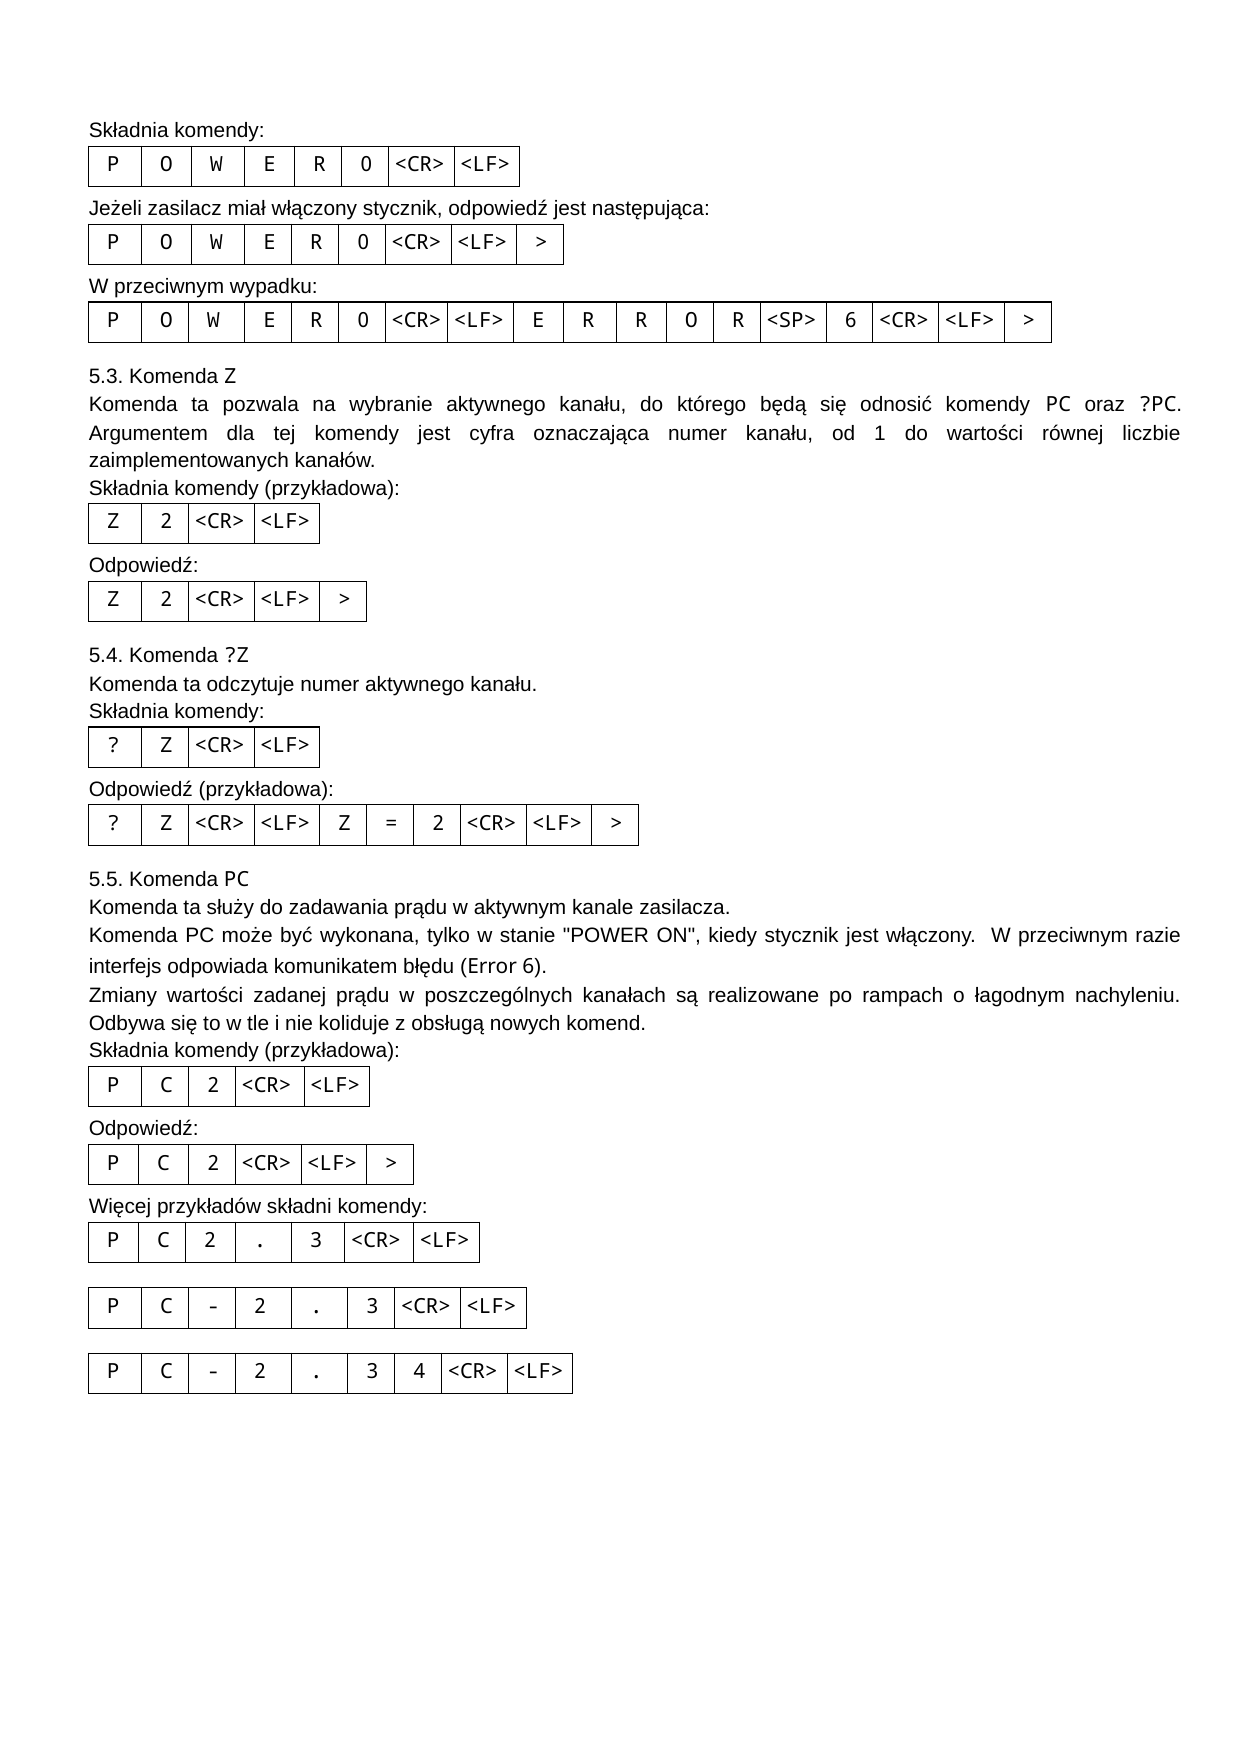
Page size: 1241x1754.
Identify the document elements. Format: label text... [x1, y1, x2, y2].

table_header > [320, 582, 366, 621]
table_header R [617, 303, 666, 342]
table_header - [189, 1354, 235, 1393]
table_header 2 [186, 1223, 235, 1262]
table_header W [192, 147, 244, 186]
table_header ? [89, 728, 141, 767]
table_header <CR> [461, 805, 526, 845]
table_header C [142, 1354, 188, 1393]
table_header > [517, 225, 563, 264]
text Składnia komendy: [88, 118, 1182, 142]
table_header 2 [189, 1067, 235, 1106]
table_header Z [142, 805, 188, 845]
table_header <CR> [873, 303, 938, 342]
table_header <LF> [305, 1067, 369, 1106]
table_header ? [89, 805, 141, 845]
table_header <CR> [386, 303, 447, 342]
table_header P [89, 1145, 138, 1184]
table_header <LF> [461, 1288, 526, 1327]
table_header <CR> [189, 728, 254, 767]
table_header = [367, 805, 413, 845]
table_header 4 [395, 1354, 441, 1393]
text 5.3. Komenda Z [88, 364, 1182, 388]
table_header R [292, 303, 338, 342]
table_header <LF> [508, 1354, 572, 1393]
table_header <LF> [527, 805, 591, 845]
table_header E [245, 225, 291, 264]
table_header <CR> [236, 1145, 301, 1184]
table_header C [139, 1145, 188, 1184]
table_header C [142, 1067, 188, 1106]
table_header <CR> [386, 225, 451, 264]
table_header P [89, 1223, 138, 1262]
table_header Z [89, 504, 141, 543]
table_header 2 [414, 805, 460, 845]
table_header 0 [342, 147, 388, 186]
table_header 2 [142, 582, 188, 621]
table_header P [89, 1354, 141, 1393]
table_header <CR> [189, 805, 254, 845]
table_header E [245, 147, 294, 186]
text 5.5. Komenda PC [88, 867, 1182, 891]
table_header <CR> [395, 1288, 460, 1327]
table_header <LF> [452, 225, 516, 264]
table_header 2 [189, 1145, 235, 1184]
table_header . [292, 1354, 347, 1393]
table_header O [142, 303, 188, 342]
table_header R [714, 303, 760, 342]
table_header <LF> [939, 303, 1004, 342]
text Zmiany wartości zadanej prądu w poszczególnych kanałach są realizowane po rampach o łagodnym nachyleniu. Odbywa się to w tle i nie koliduje z obsługą nowych komend. [88, 983, 1182, 1035]
text Odpowiedź (przykładowa): [88, 777, 1182, 801]
table_header Z [320, 805, 366, 845]
table_header <SP> [761, 303, 826, 342]
table_header Z [142, 728, 188, 767]
table_header O [667, 303, 713, 342]
table_header . [292, 1288, 347, 1327]
table_header <CR> [189, 582, 254, 621]
table_header 2 [236, 1288, 291, 1327]
table_header > [1005, 303, 1051, 342]
table_header P [89, 225, 141, 264]
table_header <CR> [236, 1067, 304, 1106]
table_header W [192, 225, 244, 264]
text Jeżeli zasilacz miał włączony stycznik, odpowiedź jest następująca: [88, 196, 1182, 220]
text Komenda ta służy do zadawania prądu w aktywnym kanale zasilacza. [88, 895, 1182, 919]
table_header W [189, 303, 244, 342]
table_header <LF> [255, 728, 319, 767]
table_header 3 [292, 1223, 344, 1262]
text Składnia komendy (przykładowa): [88, 1038, 1182, 1062]
table_header C [139, 1223, 185, 1262]
text Odpowiedź: [88, 1116, 1182, 1140]
table_header <LF> [302, 1145, 366, 1184]
table_header <LF> [414, 1223, 479, 1262]
table_header > [367, 1145, 413, 1184]
text Komenda PC może być wykonana, tylko w stanie "POWER ON", kiedy stycznik jest włączony. W przeciwnym razie interfejs odpowiada komunikatem błędu (Error 6). [88, 923, 1182, 979]
text 5.4. Komenda ?Z [88, 643, 1182, 668]
table_header > [592, 805, 638, 845]
table_header <LF> [455, 147, 519, 186]
table_header O [142, 225, 191, 264]
table_header 0 [339, 303, 385, 342]
text Komenda ta pozwala na wybranie aktywnego kanału, do którego będą się odnosić komendy PC oraz ?PC. Argumentem dla tej komendy jest cyfra oznaczająca numer kanału, od 1 do wartości równej liczbie zaimplementowanych kanałów. [88, 392, 1182, 472]
text Składnia komendy (przykładowa): [88, 475, 1182, 499]
table_header 6 [827, 303, 872, 342]
table_header <CR> [442, 1354, 507, 1393]
table_header R [564, 303, 616, 342]
table_header Z [89, 582, 141, 621]
table_header 3 [348, 1288, 394, 1327]
table_header O [142, 147, 191, 186]
table_header . [236, 1223, 291, 1262]
table_header <CR> [389, 147, 454, 186]
table_header 0 [339, 225, 385, 264]
table_header P [89, 1067, 141, 1106]
table_header E [514, 303, 563, 342]
table_header <LF> [255, 504, 319, 543]
table_header R [292, 225, 338, 264]
text Odpowiedź: [88, 553, 1182, 577]
table_header P [89, 303, 141, 342]
text W przeciwnym wypadku: [88, 274, 1182, 298]
text Składnia komendy: [88, 699, 1182, 723]
table_header 2 [142, 504, 188, 543]
table_header - [189, 1288, 235, 1327]
text Więcej przykładów składni komendy: [88, 1194, 1182, 1218]
table_header E [245, 303, 291, 342]
table_header R [295, 147, 341, 186]
table_header <CR> [189, 504, 254, 543]
text Komenda ta odczytuje numer aktywnego kanału. [88, 671, 1182, 695]
table_header <LF> [448, 303, 513, 342]
table_header <CR> [345, 1223, 413, 1262]
table_header P [89, 147, 141, 186]
table_header <LF> [255, 582, 319, 621]
table_header 2 [236, 1354, 291, 1393]
table_header 3 [348, 1354, 394, 1393]
table_header <LF> [255, 805, 319, 845]
table_header C [142, 1288, 188, 1327]
table_header P [89, 1288, 141, 1327]
